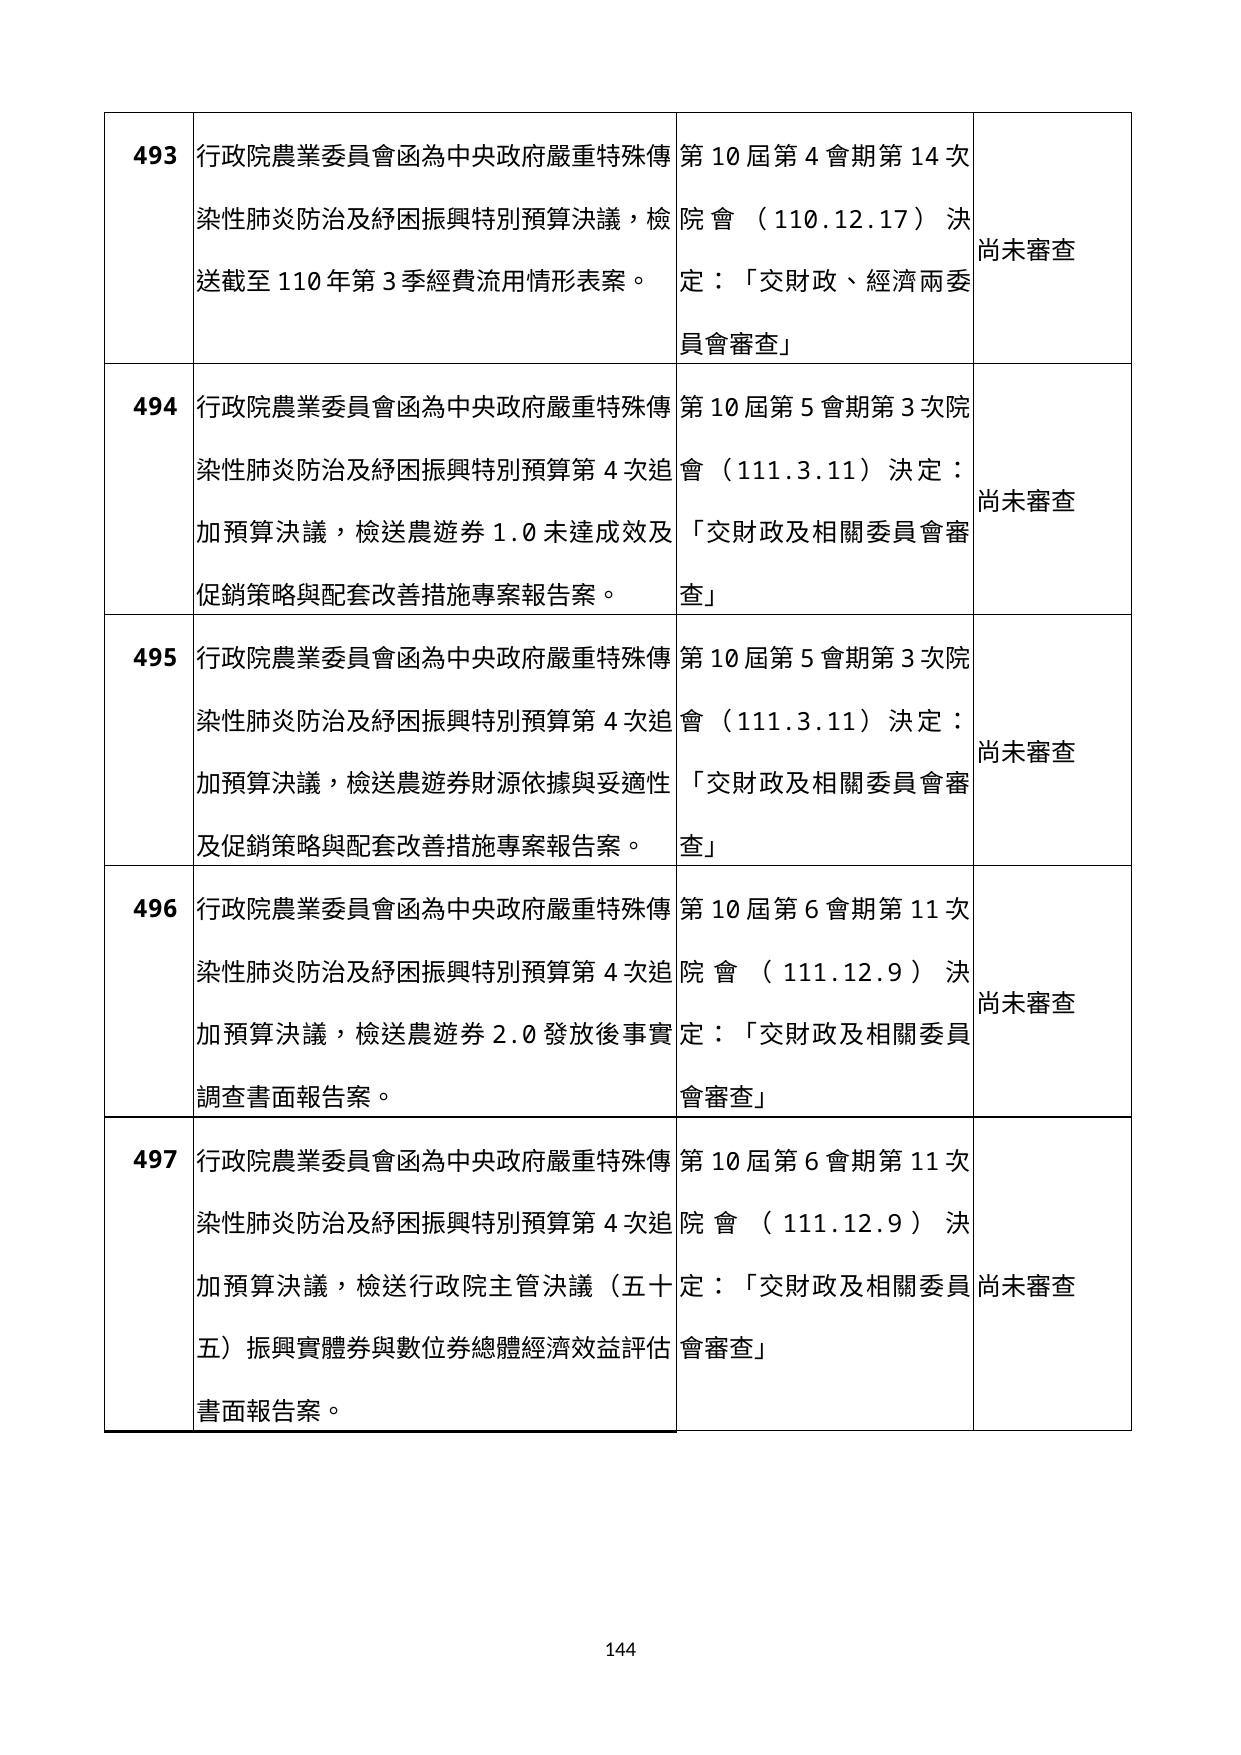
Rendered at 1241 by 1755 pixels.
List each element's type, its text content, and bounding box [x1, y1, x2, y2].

table_cell 行政院農業委員會函為中央政府嚴重特殊傳染性肺炎防治及紓困振興特別預算第4次追加預算決議，檢送農遊券財源依據與妥適性及促銷策略與配套改善措施專案報告案。 [194, 615, 676, 865]
table_cell 尚未審查 [974, 1118, 1131, 1430]
table_cell [1132, 363, 1136, 614]
table_cell [105, 866, 193, 1116]
table_cell 尚未審查 [974, 615, 1131, 865]
table_cell 第10屆第5會期第3次院會（111.3.11）決定：「交財政及相關委員會審查」 [677, 615, 973, 865]
table_cell 尚未審查 [974, 364, 1131, 614]
table_cell 尚未審查 [974, 866, 1131, 1116]
table_cell 第10屆第5會期第3次院會（111.3.11）決定：「交財政及相關委員會審查」 [677, 364, 973, 614]
table_cell 第10屆第4會期第14次院會（110.12.17）決定：「交財政、經濟兩委員會審查」 [677, 113, 973, 363]
table_cell [105, 113, 193, 363]
table_cell [105, 1118, 193, 1430]
table_cell [1132, 1116, 1136, 1430]
table_cell 行政院農業委員會函為中央政府嚴重特殊傳染性肺炎防治及紓困振興特別預算第4次追加預算決議，檢送農遊券2.0發放後事實調查書面報告案。 [194, 866, 676, 1116]
table_cell [1132, 614, 1136, 865]
table_cell 行政院農業委員會函為中央政府嚴重特殊傳染性肺炎防治及紓困振興特別預算第4次追加預算決議，檢送農遊券1.0未達成效及促銷策略與配套改善措施專案報告案。 [194, 364, 676, 614]
table_cell [105, 615, 193, 865]
table_cell [1132, 112, 1136, 363]
table_cell 行政院農業委員會函為中央政府嚴重特殊傳染性肺炎防治及紓困振興特別預算決議，檢送截至110年第3季經費流用情形表案。 [194, 113, 676, 363]
table_cell [105, 364, 193, 614]
table_cell 行政院農業委員會函為中央政府嚴重特殊傳染性肺炎防治及紓困振興特別預算第4次追加預算決議，檢送行政院主管決議（五十五）振興實體券與數位券總體經濟效益評估書面報告案。 [194, 1118, 676, 1430]
table_cell 尚未審查 [974, 113, 1131, 363]
table_cell 第10屆第6會期第11次院會（111.12.9）決定：「交財政及相關委員會審查」 [677, 1118, 973, 1430]
table_cell 第10屆第6會期第11次院會（111.12.9）決定：「交財政及相關委員會審查」 [677, 866, 973, 1116]
table_cell [1132, 865, 1136, 1116]
